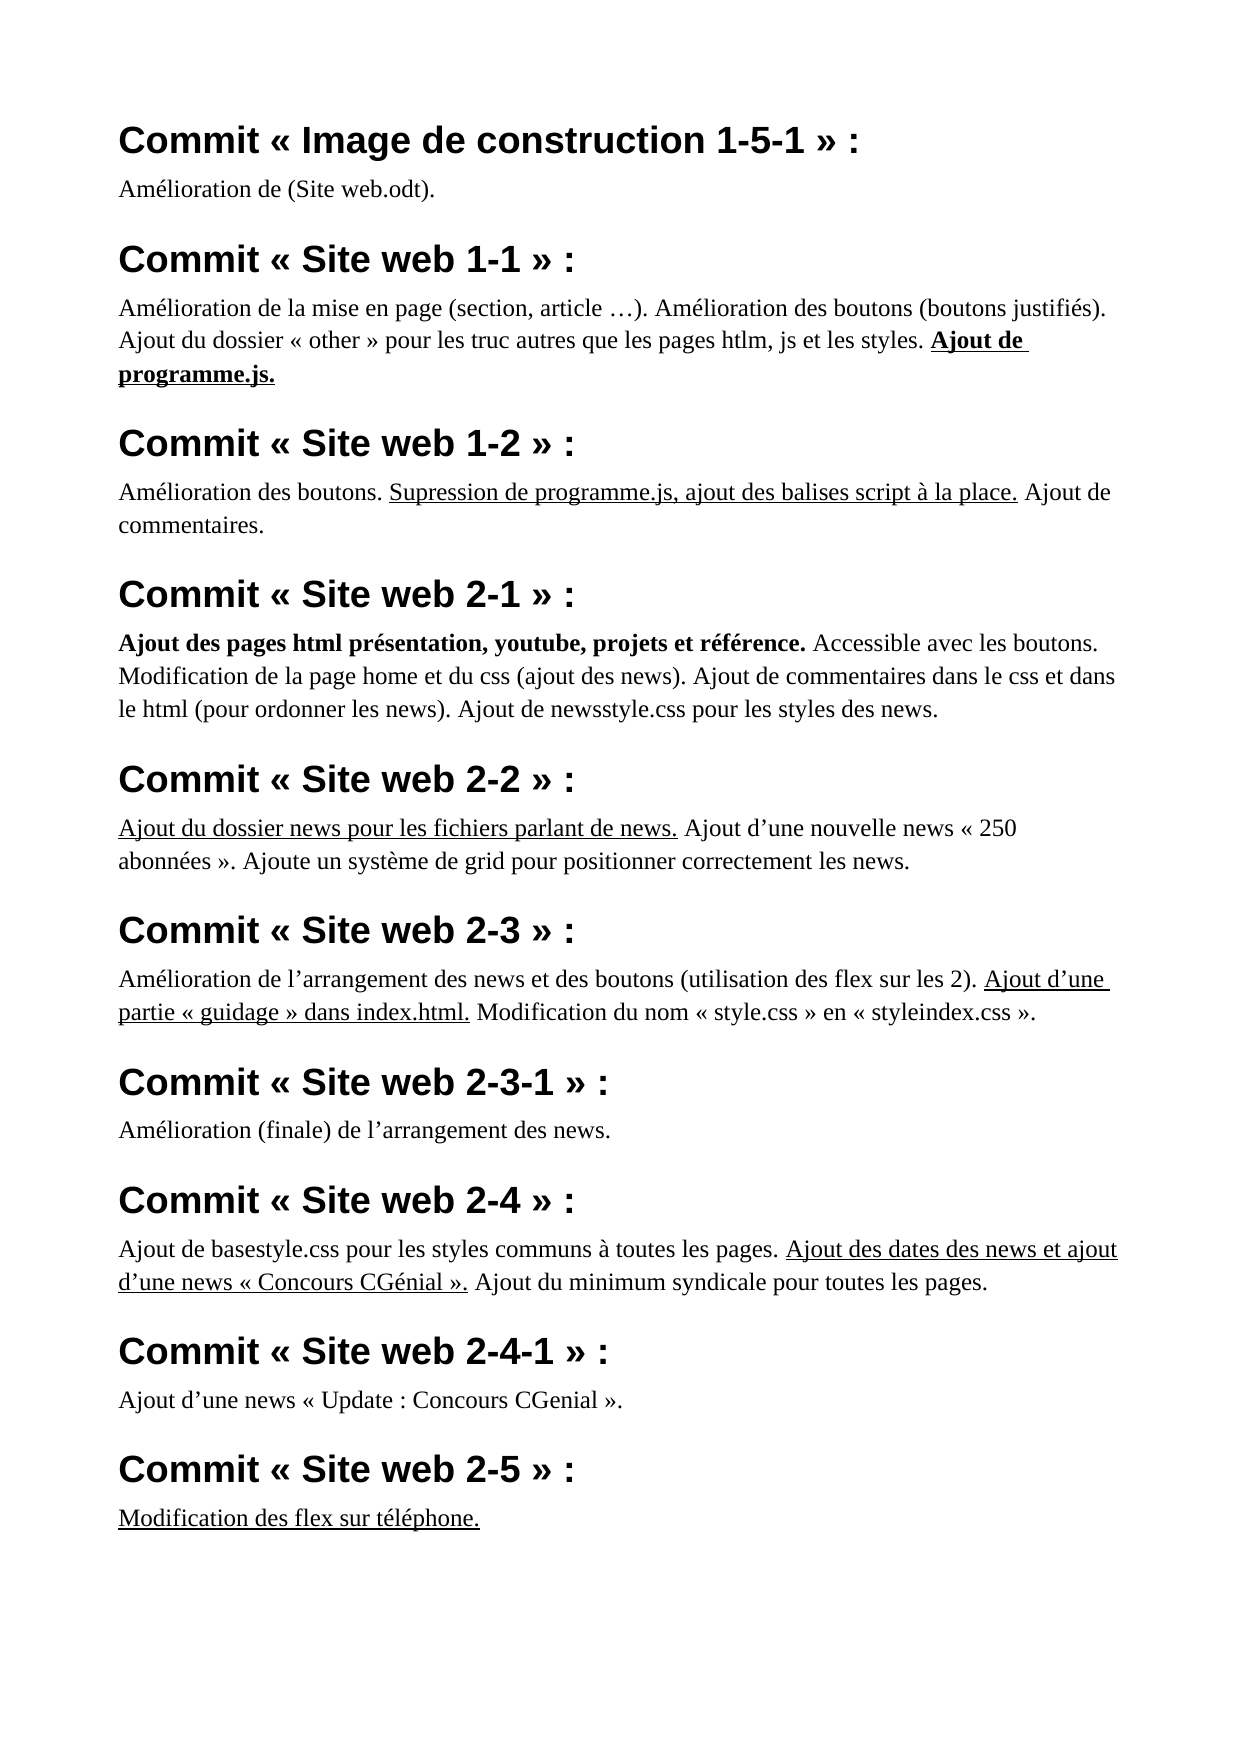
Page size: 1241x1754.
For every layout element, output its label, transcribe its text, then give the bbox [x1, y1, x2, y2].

text Amélioration de (Site web.odt). [118, 174, 1122, 203]
subtitle Commit « Image de construction 1-5-1 » : [118, 118, 1122, 162]
subtitle Commit « Site web 2-5 » : [118, 1447, 1122, 1491]
text Ajout d’une news « Update : Concours CGenial ». [118, 1385, 1122, 1414]
subtitle Commit « Site web 2-2 » : [118, 757, 1122, 800]
subtitle Commit « Site web 2-1 » : [118, 572, 1122, 616]
subtitle Commit « Site web 1-2 » : [118, 421, 1122, 464]
subtitle Commit « Site web 2-3 » : [118, 908, 1122, 952]
subtitle Commit « Site web 2-3-1 » : [118, 1059, 1122, 1103]
text Modification des flex sur téléphone. [118, 1503, 1122, 1532]
subtitle Commit « Site web 2-4 » : [118, 1178, 1122, 1221]
text Ajout du dossier news pour les fichiers parlant de news. Ajout d’une nouvelle news « 250 abonnées ». Ajoute un système de grid pour positionner correctement les news. [118, 813, 1122, 874]
subtitle Commit « Site web 2-4-1 » : [118, 1329, 1122, 1373]
text Amélioration des boutons. Supression de programme.js, ajout des balises script à la place. Ajout de commentaires. [118, 477, 1122, 539]
text Ajout des pages html présentation, youtube, projets et référence. Accessible avec les boutons. Modification de la page home et du css (ajout des news). Ajout de commentaires dans le css et dans le html (pour ordonner les news). Ajout de newsstyle.css pour les styles des news. [118, 628, 1122, 723]
text Amélioration de la mise en page (section, article …). Amélioration des boutons (boutons justifiés). Ajout du dossier « other » pour les truc autres que les pages htlm, js et les styles. Ajout de programme.js. [118, 293, 1122, 387]
text Ajout de basestyle.css pour les styles communs à toutes les pages. Ajout des dates des news et ajout d’une news « Concours CGénial ». Ajout du minimum syndicale pour toutes les pages. [118, 1234, 1122, 1296]
text Amélioration de l’arrangement des news et des boutons (utilisation des flex sur les 2). Ajout d’une partie « guidage » dans index.html. Modification du nom « style.css » en « styleindex.css ». [118, 964, 1122, 1026]
text Amélioration (finale) de l’arrangement des news. [118, 1115, 1122, 1144]
subtitle Commit « Site web 1-1 » : [118, 236, 1122, 280]
